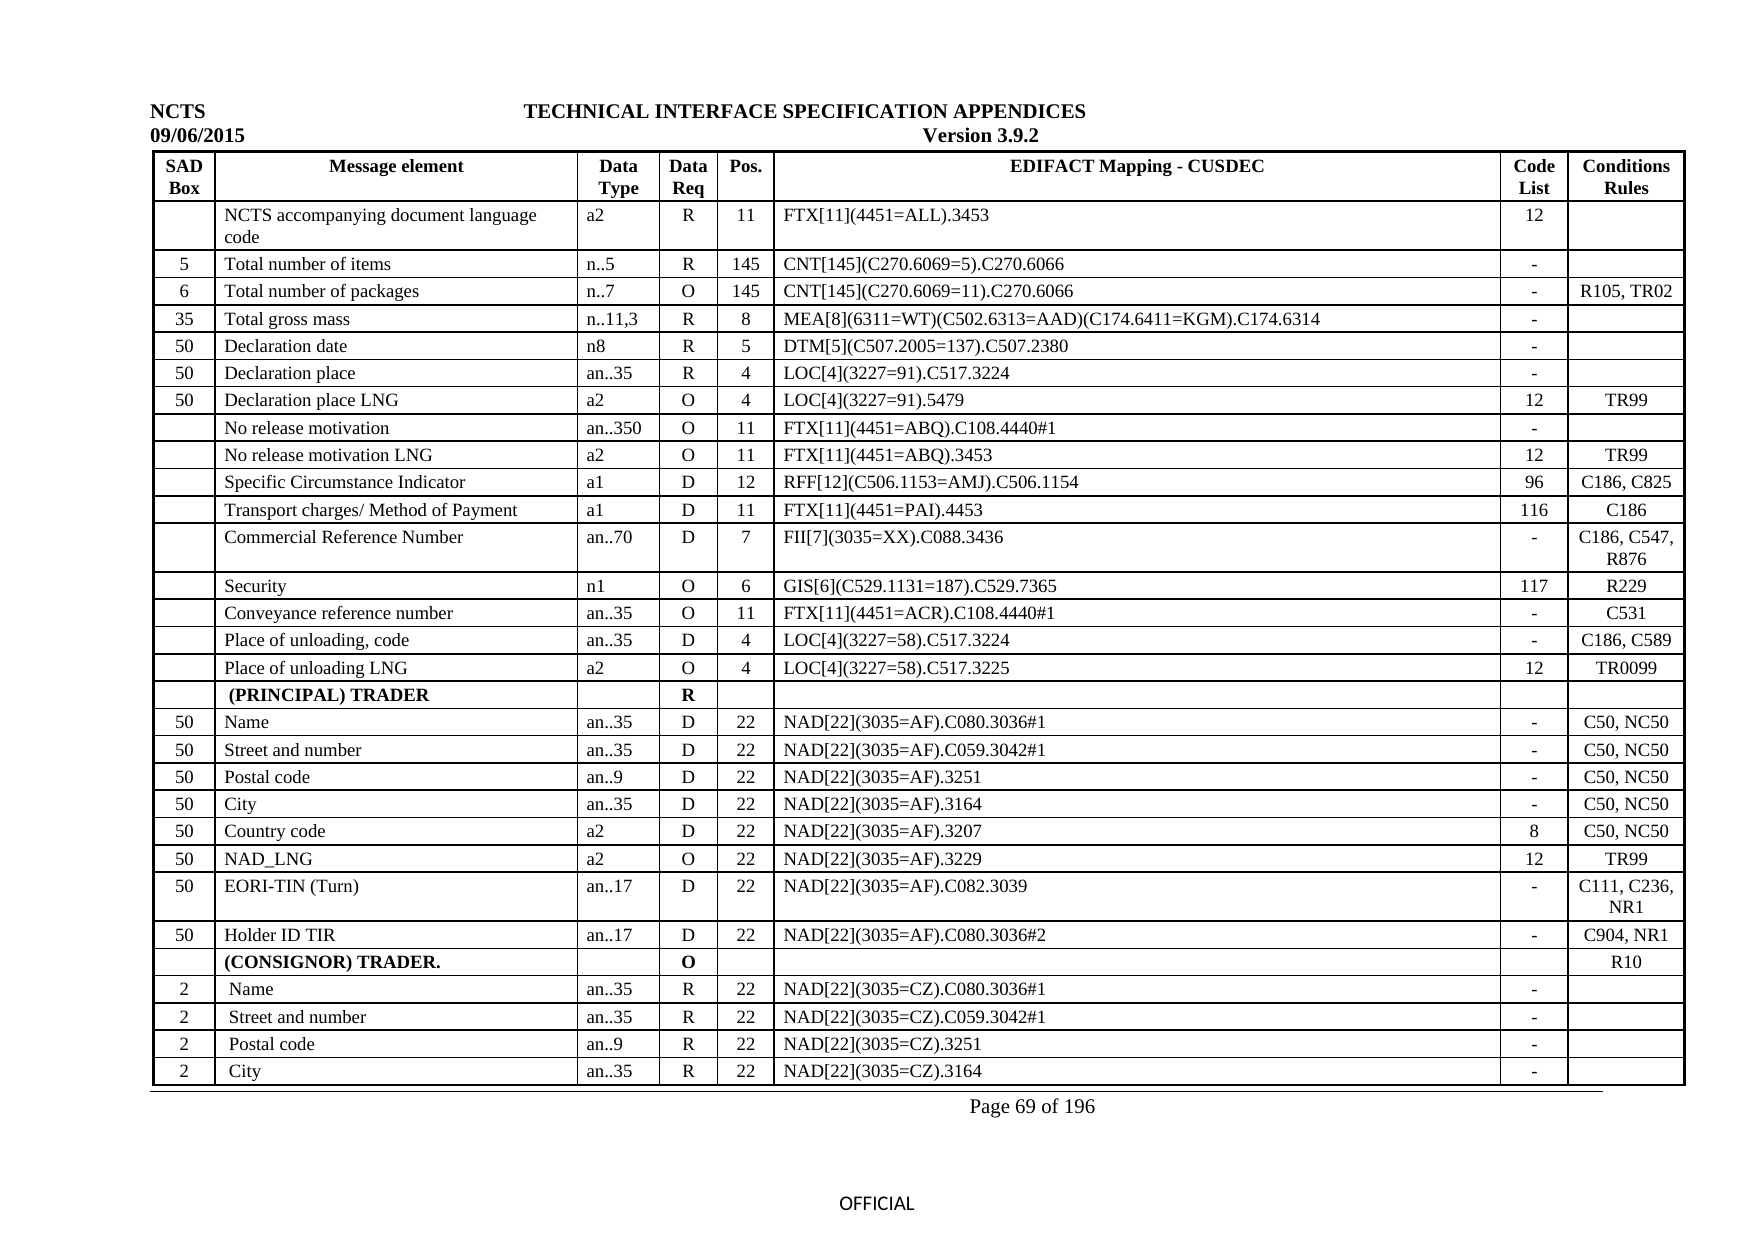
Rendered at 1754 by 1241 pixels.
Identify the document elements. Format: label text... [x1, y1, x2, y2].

table_cell Declaration place LNG [216, 387, 577, 413]
table_cell Postal code [216, 764, 577, 789]
table_cell NCTS accompanying document language code [216, 202, 577, 249]
table_cell 12 [1501, 387, 1567, 413]
table_cell - [1501, 922, 1567, 947]
table_cell - [1501, 333, 1567, 358]
table_cell NAD[22](3035=AF).C082.3039 [775, 873, 1500, 920]
table_cell R229 [1569, 573, 1683, 598]
table_cell FTX[11](4451=ABQ).3453 [775, 442, 1500, 468]
table_cell [1569, 306, 1683, 331]
table_cell an..350 [578, 415, 659, 440]
table_cell R [660, 1058, 717, 1084]
table_cell No release motivation LNG [216, 442, 577, 468]
table_header EDIFACT Mapping - CUSDEC [775, 153, 1500, 200]
table_cell DTM[5](C507.2005=137).C507.2380 [775, 333, 1500, 358]
table_cell TR99 [1569, 442, 1683, 468]
table_cell C531 [1569, 600, 1683, 626]
table_cell - [1501, 736, 1567, 762]
table_cell NAD[22](3035=CZ).3164 [775, 1058, 1500, 1084]
table_cell a2 [578, 387, 659, 413]
table_cell Street and number [216, 736, 577, 762]
table_cell [775, 682, 1500, 707]
table_cell 22 [718, 846, 773, 871]
table_cell O [660, 442, 717, 468]
table_cell 145 [718, 251, 773, 277]
table_cell n8 [578, 333, 659, 358]
table_cell C186, C547, R876 [1569, 524, 1683, 571]
table_cell a1 [578, 497, 659, 522]
table_cell an..17 [578, 922, 659, 947]
table_cell NAD[22](3035=AF).C059.3042#1 [775, 736, 1500, 762]
table_cell R [660, 682, 717, 707]
table_cell 6 [155, 278, 214, 304]
table_cell 50 [155, 709, 214, 735]
table_cell NAD[22](3035=AF).3164 [775, 791, 1500, 817]
table_cell - [1501, 1004, 1567, 1029]
table_cell Conveyance reference number [216, 600, 577, 626]
table_cell Name [216, 976, 577, 1002]
table_cell Street and number [216, 1004, 577, 1029]
table_cell Total number of items [216, 251, 577, 277]
table_cell 50 [155, 922, 214, 947]
table_cell [1501, 949, 1567, 975]
table_cell City [216, 791, 577, 817]
table_cell City [216, 1058, 577, 1084]
table_cell 12 [718, 469, 773, 495]
table_cell FTX[11](4451=ABQ).C108.4440#1 [775, 415, 1500, 440]
table_cell n1 [578, 573, 659, 598]
table_cell [1569, 251, 1683, 277]
table_cell - [1501, 600, 1567, 626]
table_cell D [660, 764, 717, 789]
table_cell RFF[12](C506.1153=AMJ).C506.1154 [775, 469, 1500, 495]
table_cell O [660, 949, 717, 975]
table_cell Place of unloading LNG [216, 655, 577, 680]
table_cell an..70 [578, 524, 659, 571]
table_cell MEA[8](6311=WT)(C502.6313=AAD)(C174.6411=KGM).C174.6314 [775, 306, 1500, 331]
table_cell R [660, 306, 717, 331]
table_cell 145 [718, 278, 773, 304]
table_cell Place of unloading, code [216, 627, 577, 653]
table_cell C904, NR1 [1569, 922, 1683, 947]
table_cell 11 [718, 600, 773, 626]
table_cell C186, C589 [1569, 627, 1683, 653]
table_cell [155, 524, 214, 571]
table_cell C50, NC50 [1569, 709, 1683, 735]
table_cell 6 [718, 573, 773, 598]
table_cell 117 [1501, 573, 1567, 598]
table_cell 22 [718, 1031, 773, 1057]
table_cell [775, 949, 1500, 975]
table_cell 22 [718, 791, 773, 817]
table_cell 50 [155, 360, 214, 386]
table_cell LOC[4](3227=91).5479 [775, 387, 1500, 413]
table_cell a2 [578, 442, 659, 468]
table_cell D [660, 736, 717, 762]
table_cell R [660, 1004, 717, 1029]
table_cell 8 [1501, 818, 1567, 844]
table_cell O [660, 415, 717, 440]
table_cell [155, 202, 214, 249]
table_cell Total gross mass [216, 306, 577, 331]
table_cell O [660, 573, 717, 598]
table_cell Declaration date [216, 333, 577, 358]
table_cell 22 [718, 873, 773, 920]
table_cell 5 [718, 333, 773, 358]
table_cell R [660, 251, 717, 277]
table_cell - [1501, 278, 1567, 304]
table_cell TR0099 [1569, 655, 1683, 680]
table_cell 50 [155, 846, 214, 871]
table_cell Country code [216, 818, 577, 844]
table_cell - [1501, 360, 1567, 386]
table_cell an..35 [578, 736, 659, 762]
table_cell R [660, 976, 717, 1002]
table_header SAD Box [155, 153, 214, 200]
table_cell 116 [1501, 497, 1567, 522]
table_cell FII[7](3035=XX).C088.3436 [775, 524, 1500, 571]
table_cell D [660, 873, 717, 920]
table_cell 50 [155, 791, 214, 817]
table_cell - [1501, 627, 1567, 653]
table_cell [718, 949, 773, 975]
table_cell [155, 415, 214, 440]
table_cell - [1501, 709, 1567, 735]
table_cell 22 [718, 922, 773, 947]
table_cell [718, 682, 773, 707]
table_cell [1569, 1004, 1683, 1029]
table_cell [578, 949, 659, 975]
table_cell NAD[22](3035=CZ).3251 [775, 1031, 1500, 1057]
table_cell an..9 [578, 1031, 659, 1057]
table_cell 4 [718, 655, 773, 680]
table_cell [1569, 360, 1683, 386]
table_cell 2 [155, 1031, 214, 1057]
table_cell 22 [718, 764, 773, 789]
table_cell 22 [718, 976, 773, 1002]
table_cell [1501, 682, 1567, 707]
table_cell [155, 949, 214, 975]
table_cell 12 [1501, 202, 1567, 249]
table_header Data Req [660, 153, 717, 200]
table_cell a1 [578, 469, 659, 495]
table_cell C186, C825 [1569, 469, 1683, 495]
table_cell R [660, 333, 717, 358]
table_cell LOC[4](3227=58).C517.3224 [775, 627, 1500, 653]
table_cell 22 [718, 1004, 773, 1029]
table_cell 8 [718, 306, 773, 331]
table_cell 12 [1501, 655, 1567, 680]
table_cell - [1501, 524, 1567, 571]
table_cell a2 [578, 655, 659, 680]
table_cell an..35 [578, 600, 659, 626]
table_cell D [660, 791, 717, 817]
table_cell - [1501, 251, 1567, 277]
table_cell - [1501, 791, 1567, 817]
table_cell R105, TR02 [1569, 278, 1683, 304]
table_cell - [1501, 764, 1567, 789]
table_cell Total number of packages [216, 278, 577, 304]
table_cell 11 [718, 415, 773, 440]
table_cell C50, NC50 [1569, 818, 1683, 844]
table_cell C111, C236, NR1 [1569, 873, 1683, 920]
table_cell 50 [155, 764, 214, 789]
table_cell NAD[22](3035=AF).3229 [775, 846, 1500, 871]
table_cell an..35 [578, 627, 659, 653]
table_cell LOC[4](3227=91).C517.3224 [775, 360, 1500, 386]
table_cell D [660, 497, 717, 522]
table_cell (CONSIGNOR) TRADER. [216, 949, 577, 975]
table_cell FTX[11](4451=ACR).C108.4440#1 [775, 600, 1500, 626]
table_cell 4 [718, 387, 773, 413]
table_cell [155, 469, 214, 495]
table_cell [1569, 976, 1683, 1002]
table_cell [1569, 415, 1683, 440]
table_cell 96 [1501, 469, 1567, 495]
table_cell CNT[145](C270.6069=11).C270.6066 [775, 278, 1500, 304]
table_cell 22 [718, 709, 773, 735]
table_cell [155, 627, 214, 653]
table_cell 11 [718, 442, 773, 468]
table_cell [155, 442, 214, 468]
table_cell [155, 600, 214, 626]
table_cell EORI-TIN (Turn) [216, 873, 577, 920]
table_cell 50 [155, 873, 214, 920]
table_header Pos. [718, 153, 773, 200]
table_cell FTX[11](4451=ALL).3453 [775, 202, 1500, 249]
table_cell 22 [718, 1058, 773, 1084]
table_cell NAD[22](3035=AF).3207 [775, 818, 1500, 844]
table_cell O [660, 387, 717, 413]
table_cell 5 [155, 251, 214, 277]
table_cell 2 [155, 1058, 214, 1084]
table_cell C50, NC50 [1569, 736, 1683, 762]
table_cell FTX[11](4451=PAI).4453 [775, 497, 1500, 522]
table_cell an..35 [578, 709, 659, 735]
table_cell O [660, 600, 717, 626]
table_cell NAD[22](3035=AF).C080.3036#1 [775, 709, 1500, 735]
table_cell 22 [718, 818, 773, 844]
table_cell 11 [718, 497, 773, 522]
table_cell Specific Circumstance Indicator [216, 469, 577, 495]
table_cell Commercial Reference Number [216, 524, 577, 571]
table_cell C50, NC50 [1569, 764, 1683, 789]
table_cell D [660, 922, 717, 947]
table_cell [155, 573, 214, 598]
table_cell 7 [718, 524, 773, 571]
table_cell [1569, 202, 1683, 249]
table_cell C186 [1569, 497, 1683, 522]
table_cell Transport charges/ Method of Payment [216, 497, 577, 522]
table_cell Declaration place [216, 360, 577, 386]
table_cell R [660, 202, 717, 249]
table_cell Security [216, 573, 577, 598]
table_cell TR99 [1569, 387, 1683, 413]
table_cell Postal code [216, 1031, 577, 1057]
table_cell GIS[6](C529.1131=187).C529.7365 [775, 573, 1500, 598]
table_cell NAD[22](3035=AF).C080.3036#2 [775, 922, 1500, 947]
table_cell an..9 [578, 764, 659, 789]
table_cell [1569, 1031, 1683, 1057]
table_cell 50 [155, 818, 214, 844]
table_cell D [660, 818, 717, 844]
table_cell O [660, 846, 717, 871]
table_cell 50 [155, 387, 214, 413]
table_cell an..35 [578, 1004, 659, 1029]
table_cell [155, 682, 214, 707]
table_cell 2 [155, 1004, 214, 1029]
table_cell O [660, 278, 717, 304]
table_cell n..5 [578, 251, 659, 277]
table_cell NAD[22](3035=CZ).C059.3042#1 [775, 1004, 1500, 1029]
table_cell TR99 [1569, 846, 1683, 871]
table_cell D [660, 469, 717, 495]
table_cell 4 [718, 360, 773, 386]
table_cell [155, 497, 214, 522]
table_cell a2 [578, 818, 659, 844]
table_header Message element [216, 153, 577, 200]
table_cell - [1501, 1058, 1567, 1084]
table_cell an..35 [578, 1058, 659, 1084]
table_cell D [660, 709, 717, 735]
table_cell - [1501, 415, 1567, 440]
table_cell n..7 [578, 278, 659, 304]
table_cell an..35 [578, 360, 659, 386]
table_cell O [660, 655, 717, 680]
table_cell NAD[22](3035=CZ).C080.3036#1 [775, 976, 1500, 1002]
table_cell - [1501, 306, 1567, 331]
table_cell 2 [155, 976, 214, 1002]
table_header Code List [1501, 153, 1567, 200]
table_cell C50, NC50 [1569, 791, 1683, 817]
table_cell 12 [1501, 846, 1567, 871]
table_cell 4 [718, 627, 773, 653]
table_cell R [660, 360, 717, 386]
table_cell 50 [155, 333, 214, 358]
table_cell an..35 [578, 791, 659, 817]
table_cell - [1501, 1031, 1567, 1057]
table_cell 22 [718, 736, 773, 762]
table_cell [155, 655, 214, 680]
table_cell CNT[145](C270.6069=5).C270.6066 [775, 251, 1500, 277]
table_cell [1569, 333, 1683, 358]
table_cell Name [216, 709, 577, 735]
table_header Data Type [578, 153, 659, 200]
table_cell LOC[4](3227=58).C517.3225 [775, 655, 1500, 680]
table_cell 12 [1501, 442, 1567, 468]
table_header Conditions Rules [1569, 153, 1683, 200]
table_cell D [660, 627, 717, 653]
table_cell an..17 [578, 873, 659, 920]
table_cell - [1501, 873, 1567, 920]
table_cell n..11,3 [578, 306, 659, 331]
table_cell 50 [155, 736, 214, 762]
table_cell - [1501, 976, 1567, 1002]
table_cell NAD[22](3035=AF).3251 [775, 764, 1500, 789]
table_cell R [660, 1031, 717, 1057]
table_cell NAD_LNG [216, 846, 577, 871]
table_cell [1569, 1058, 1683, 1084]
table_cell [1569, 682, 1683, 707]
table_cell 35 [155, 306, 214, 331]
table_cell 11 [718, 202, 773, 249]
table_cell Holder ID TIR [216, 922, 577, 947]
table_cell an..35 [578, 976, 659, 1002]
table_cell a2 [578, 202, 659, 249]
table_cell (PRINCIPAL) TRADER [216, 682, 577, 707]
table_cell No release motivation [216, 415, 577, 440]
table_cell [578, 682, 659, 707]
table_cell R10 [1569, 949, 1683, 975]
table_cell a2 [578, 846, 659, 871]
table_cell D [660, 524, 717, 571]
